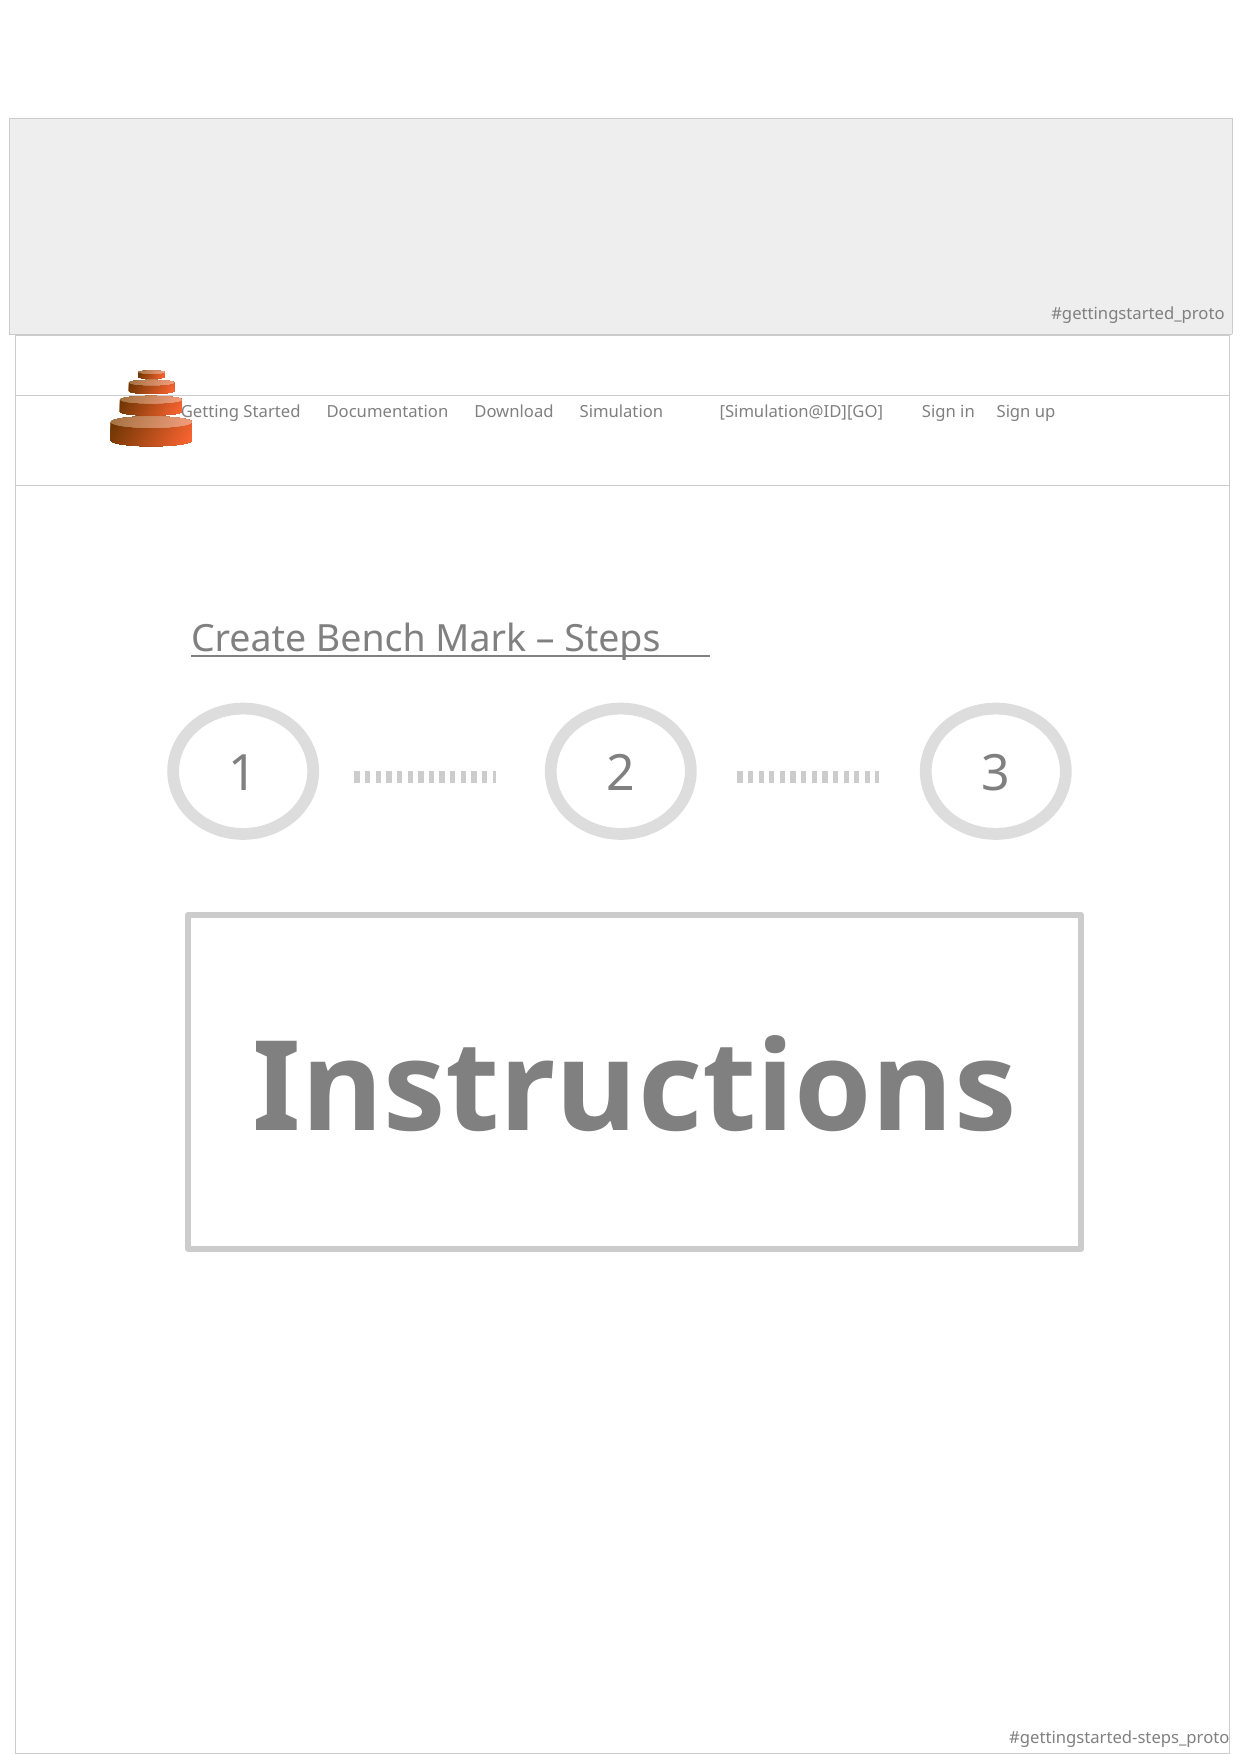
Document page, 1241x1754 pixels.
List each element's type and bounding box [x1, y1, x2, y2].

table_cell [10, 119, 1232, 334]
